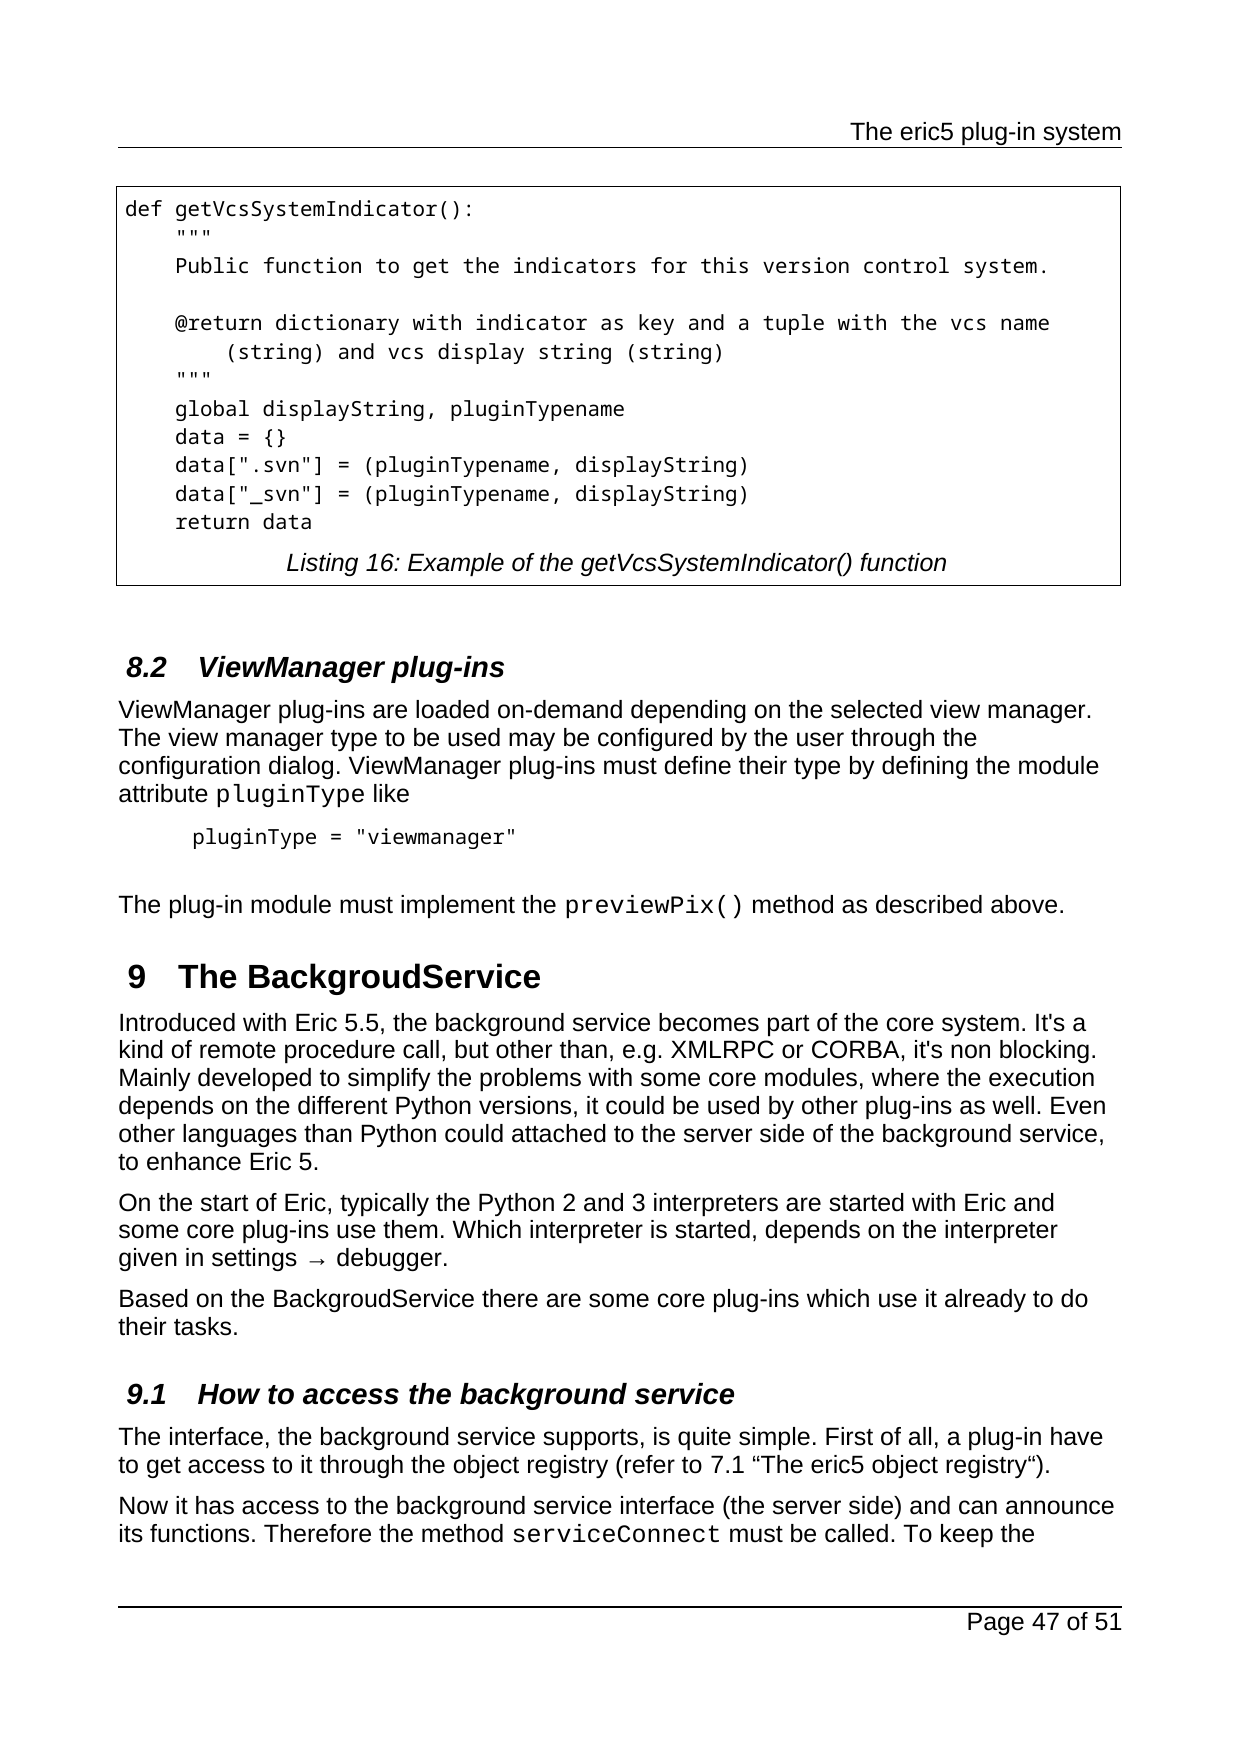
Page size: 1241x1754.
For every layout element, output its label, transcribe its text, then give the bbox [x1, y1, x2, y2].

list return data [125, 507, 1112, 536]
list data["_svn"] = (pluginTypename, displayString) [125, 479, 1112, 507]
list def getVcsSystemIndicator(): [125, 194, 1112, 223]
text Based on the BackgroudService there are some core plug-ins which use it already to do their tasks. [118, 1285, 1122, 1341]
list """ [125, 365, 1112, 394]
text ViewManager plug-ins are loaded on-demand depending on the selected view manager. The view manager type to be used may be configured by the user through the configuration dialog. ViewManager plug-ins must define their type by defining the module attribute pluginType like [118, 696, 1122, 809]
list pluginType = "viewmanager" [192, 822, 1122, 850]
list global displayString, pluginTypename [125, 394, 1112, 422]
list (string) and vcs display string (string) [125, 337, 1112, 365]
subtitle How to access the background service [118, 1378, 1122, 1411]
list Public function to get the indicators for this version control system. [125, 251, 1112, 280]
text Introduced with Eric 5.5, the background service becomes part of the core system. It's a kind of remote procedure call, but other than, e.g. XMLRPC or CORBA, it's non blocking. Mainly developed to simplify the problems with some core modules, where the execution depends on the different Python versions, it could be used by other plug-ins as well. Even other languages than Python could attached to the server side of the background service, to enhance Eric 5. [118, 1008, 1122, 1176]
subtitle ViewManager plug-ins [118, 651, 1122, 683]
list @return dictionary with indicator as key and a tuple with the vcs name [125, 308, 1112, 337]
list Listing 16: Example of the getVcsSystemIndicator() function [125, 548, 1112, 576]
list data[".svn"] = (pluginTypename, displayString) [125, 451, 1112, 479]
subtitle The BackgroudService [118, 958, 1122, 996]
text On the start of Eric, typically the Python 2 and 3 interpreters are started with Eric and some core plug-ins use them. Which interpreter is started, depends on the interpreter given in settings → debugger. [118, 1188, 1122, 1272]
text The interface, the background service supports, is quite simple. First of all, a plug-in have to get access to it through the object registry (refer to 7.1 “The eric5 object registry“). [118, 1423, 1122, 1479]
text Now it has access to the background service interface (the server side) and can announce its functions. Therefore the method serviceConnect must be called. To keep the [118, 1491, 1122, 1549]
text The plug-in module must implement the previewPix() method as described above. [118, 891, 1122, 921]
list data = {} [125, 422, 1112, 451]
list """ [125, 223, 1112, 251]
